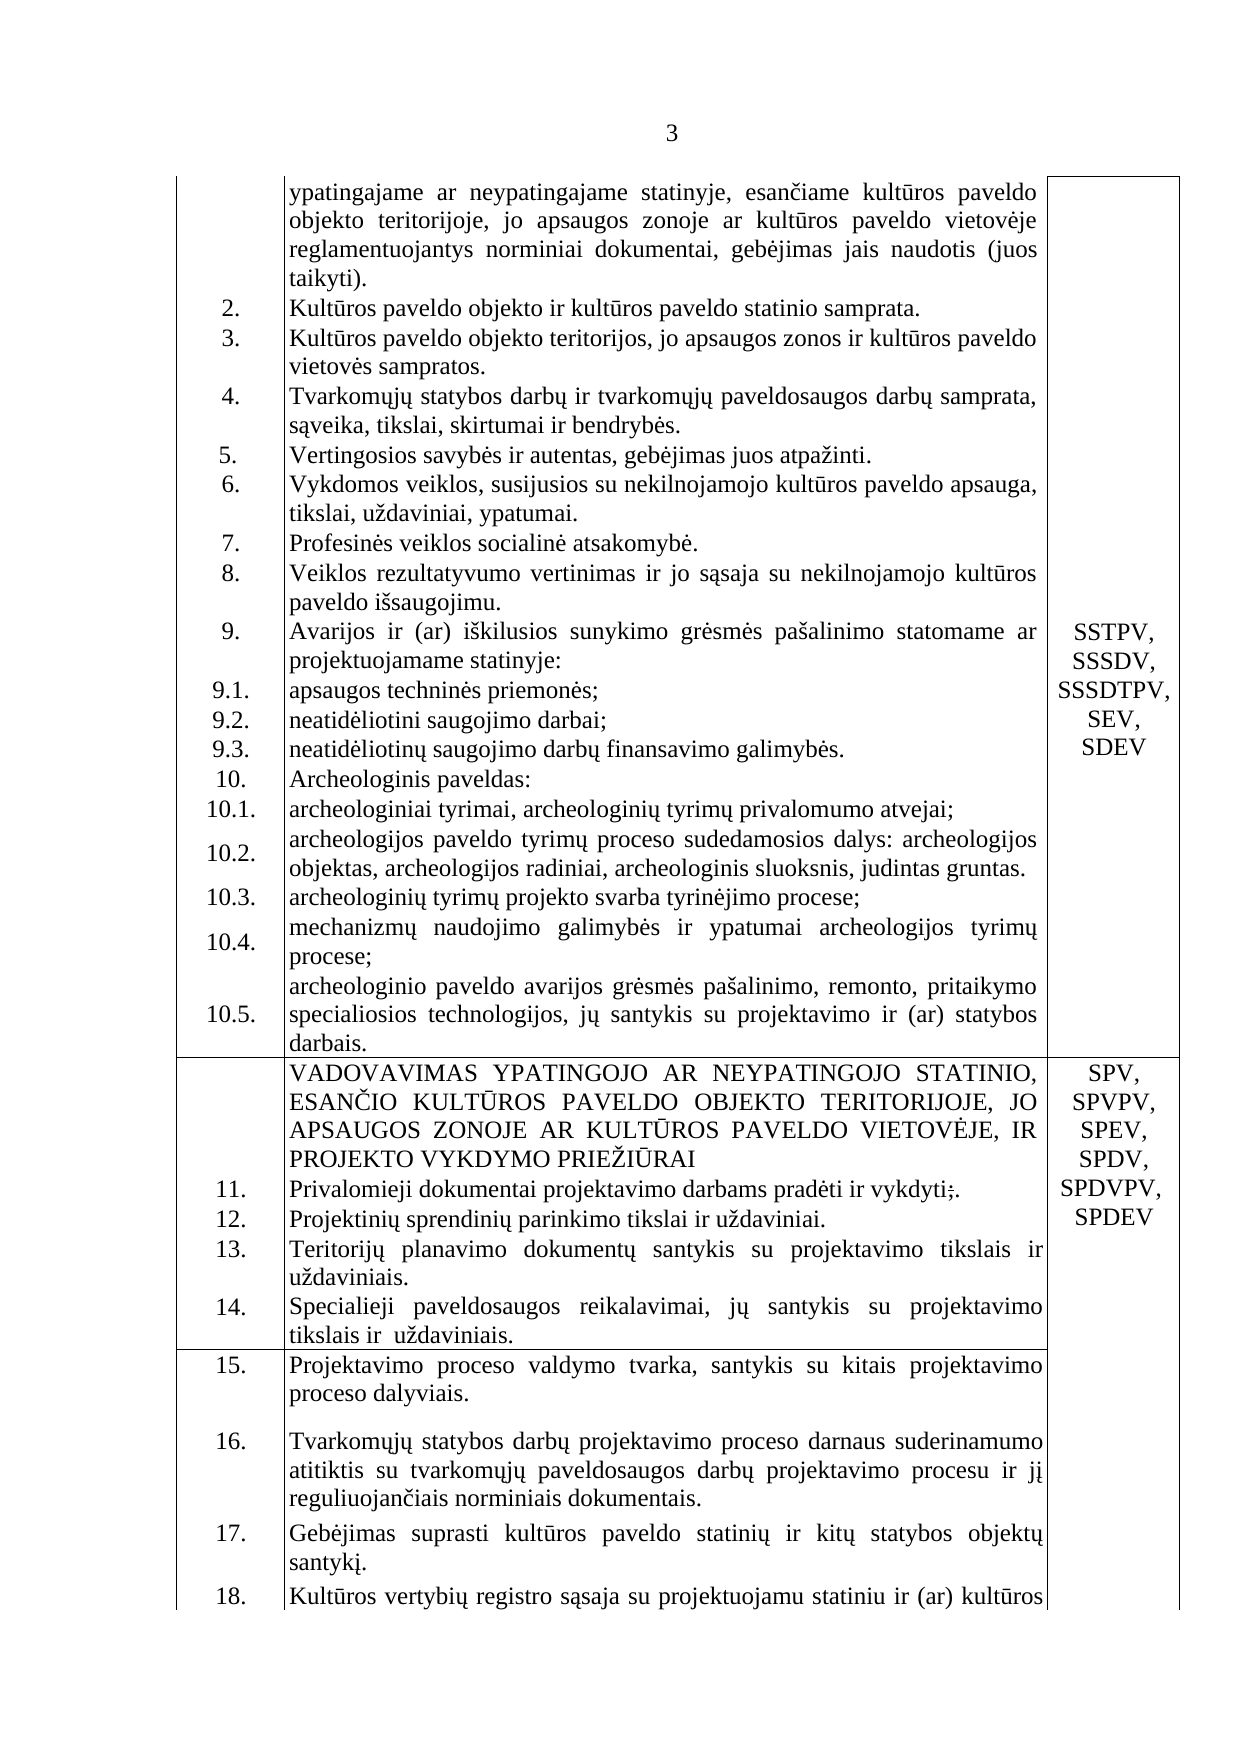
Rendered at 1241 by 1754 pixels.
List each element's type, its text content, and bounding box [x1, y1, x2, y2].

table_cell 17. [177, 1517, 284, 1580]
table_cell neatidėliotinų saugojimo darbų finansavimo galimybės. [285, 735, 1047, 763]
table_cell Vertingosios savybės ir autentas, gebėjimas juos atpažinti. [285, 439, 1047, 468]
table_cell 6. [177, 469, 284, 527]
table_cell SSTPV, SSSDV, SSSDTPV, SEV, SDEV [1048, 177, 1179, 1057]
table_cell Tvarkomųjų statybos darbų ir tvarkomųjų paveldosaugos darbų samprata, sąveika, tikslai, skirtumai ir bendrybės. [285, 380, 1047, 439]
table_cell 11. [177, 1173, 284, 1203]
table_cell Vykdomos veiklos, susijusios su nekilnojamojo kultūros paveldo apsauga, tikslai, uždaviniai, ypatumai. [285, 469, 1047, 527]
table_cell 12. [177, 1203, 284, 1233]
table_cell archeologinių tyrimų projekto svarba tyrinėjimo procese; [285, 883, 1047, 911]
table_cell 7. [177, 527, 284, 557]
table_cell Kultūros paveldo objekto ir kultūros paveldo statinio samprata. [285, 292, 1047, 322]
table_cell Kultūros paveldo objekto teritorijos, jo apsaugos zonos ir kultūros paveldo vietovės sampratos. [285, 322, 1047, 380]
table_cell 5. [177, 439, 284, 468]
table_cell 10. [177, 764, 284, 793]
table_cell Avarijos ir (ar) iškilusios sunykimo grėsmės pašalinimo statomame ar projektuojamame statinyje: [285, 616, 1047, 674]
table_cell 10.2. [177, 824, 284, 881]
table_cell 3. [177, 322, 284, 380]
table_cell 13. [177, 1233, 284, 1262]
table_cell VADOVAVIMAS YPATINGOJO AR NEYPATINGOJO STATINIO, ESANČIO KULTŪROS PAVELDO OBJEKTO TERITORIJOJE, JO APSAUGOS ZONOJE AR KULTŪROS PAVELDO VIETOVĖJE, IR PROJEKTO VYKDYMO PRIEŽIŪRAI [285, 1058, 1047, 1173]
table_cell archeologinio paveldo avarijos grėsmės pašalinimo, remonto, pritaikymo specialiosios technologijos, jų santykis su projektavimo ir (ar) statybos darbais. [285, 971, 1047, 1057]
table_cell 2. [177, 292, 284, 322]
table_cell 9.2. [177, 705, 284, 733]
table_cell ypatingajame ar neypatingajame statinyje, esančiame kultūros paveldo objekto teritorijoje, jo apsaugos zonoje ar kultūros paveldo vietovėje reglamentuojantys norminiai dokumentai, gebėjimas jais naudotis (juos taikyti). [285, 176, 1047, 292]
table_cell archeologijos paveldo tyrimų proceso sudedamosios dalys: archeologijos objektas, archeologijos radiniai, archeologinis sluoksnis, judintas gruntas. [285, 824, 1047, 881]
table_cell 9. [177, 616, 284, 674]
table_cell [177, 176, 284, 292]
table_cell SPV, SPVPV, SPEV, SPDV, SPDVPV, SPDEV [1048, 1058, 1179, 1610]
table_cell Tvarkomųjų statybos darbų projektavimo proceso darnaus suderinamumo atitiktis su tvarkomųjų paveldosaugos darbų projektavimo procesu ir jį reguliuojančiais norminiais dokumentais. [285, 1425, 1047, 1517]
table_cell 15. [177, 1350, 284, 1425]
table_cell mechanizmų naudojimo galimybės ir ypatumai archeologijos tyrimų procese; [285, 912, 1047, 970]
table_cell 8. [177, 557, 284, 615]
table_cell Teritorijų planavimo dokumentų santykis su projektavimo tikslais ir uždaviniais. Specialieji paveldosaugos reikalavimai, jų santykis su projektavimo tikslais ir uždaviniais. [285, 1233, 1047, 1349]
table_cell neatidėliotini saugojimo darbai; [285, 705, 1047, 733]
table_cell apsaugos techninės priemonės; [285, 675, 1047, 704]
table_cell Gebėjimas suprasti kultūros paveldo statinių ir kitų statybos objektų santykį. [285, 1517, 1047, 1580]
table_cell 9.1. [177, 675, 284, 704]
table_cell Archeologinis paveldas: [285, 764, 1047, 793]
table_cell 18. [177, 1580, 284, 1610]
table_cell archeologiniai tyrimai, archeologinių tyrimų privalomumo atvejai; [285, 794, 1047, 823]
table_cell 9.3. [177, 735, 284, 763]
table_cell 16. [177, 1425, 284, 1517]
table_cell Kultūros vertybių registro sąsaja su projektuojamu statiniu ir (ar) kultūros [285, 1580, 1047, 1610]
table_cell Profesinės veiklos socialinė atsakomybė. [285, 527, 1047, 557]
table_cell [177, 1058, 284, 1173]
table_cell Projektavimo proceso valdymo tvarka, santykis su kitais projektavimo proceso dalyviais. [285, 1350, 1047, 1425]
table_cell Veiklos rezultatyvumo vertinimas ir jo sąsaja su nekilnojamojo kultūros paveldo išsaugojimu. [285, 557, 1047, 615]
table_cell Privalomieji dokumentai projektavimo darbams pradėti ir vykdyti;. [285, 1173, 1047, 1203]
table_cell 14. [177, 1263, 284, 1349]
table_cell 10.5. [177, 971, 284, 1057]
table_cell Projektinių sprendinių parinkimo tikslai ir uždaviniai. [285, 1203, 1047, 1233]
table_cell 4. [177, 380, 284, 439]
table_cell 10.4. [177, 912, 284, 970]
table_cell 10.3. [177, 883, 284, 911]
table_cell 10.1. [177, 794, 284, 823]
